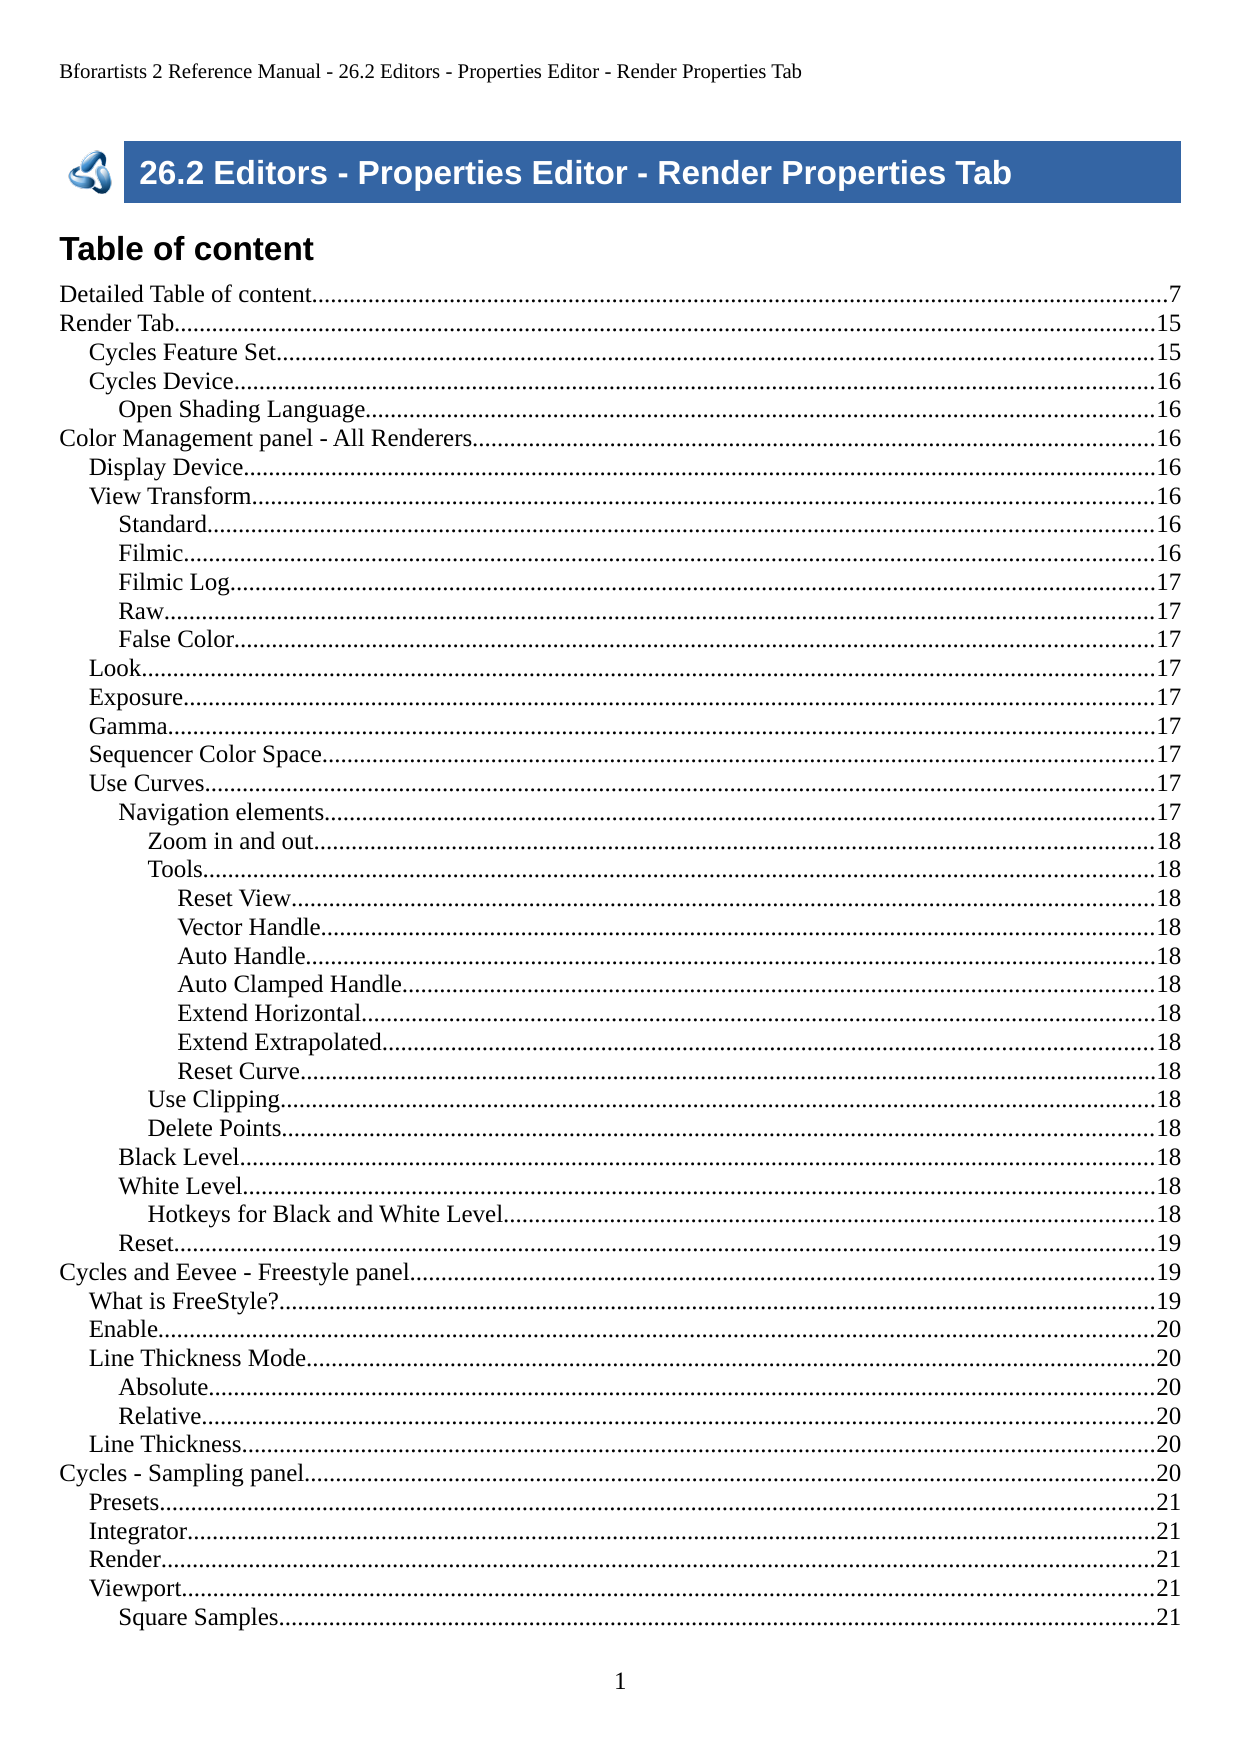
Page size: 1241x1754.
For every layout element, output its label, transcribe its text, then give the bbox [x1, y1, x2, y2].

text Auto Handle 18 [177, 941, 1181, 969]
text Presets 21 [88, 1487, 1181, 1516]
text Cycles and Eevee - Freestyle panel 19 [59, 1257, 1181, 1286]
text Raw 17 [118, 596, 1181, 624]
text Filmic Log 17 [118, 567, 1181, 596]
text Cycles Feature Set 15 [88, 337, 1181, 366]
text White Level 18 [118, 1171, 1181, 1199]
table_header 26.2 Editors - Properties Editor - Render Properties Tab [124, 141, 1181, 203]
text Square Samples 21 [118, 1602, 1181, 1631]
text Filmic 16 [118, 538, 1181, 567]
text Line Thickness Mode 20 [88, 1343, 1181, 1372]
text Display Device 16 [88, 452, 1181, 481]
text Use Curves 17 [88, 768, 1181, 797]
table_header [59, 141, 124, 203]
text Open Shading Language 16 [118, 394, 1181, 423]
text Line Thickness 20 [88, 1429, 1181, 1458]
text Detailed Table of content 7 [59, 279, 1181, 308]
text Delete Points 18 [147, 1113, 1181, 1142]
text Sequencer Color Space 17 [88, 739, 1181, 768]
text Render Tab 15 [59, 308, 1181, 337]
text Exposure 17 [88, 682, 1181, 711]
text Cycles - Sampling panel 20 [59, 1458, 1181, 1487]
text Zoom in and out 18 [147, 826, 1181, 854]
text Extend Horizontal 18 [177, 998, 1181, 1027]
text Use Clipping 18 [147, 1084, 1181, 1113]
text Viewport 21 [88, 1573, 1181, 1602]
text Enable 20 [88, 1314, 1181, 1343]
text Render 21 [88, 1544, 1181, 1573]
text False Color 17 [118, 624, 1181, 653]
text Black Level 18 [118, 1142, 1181, 1171]
text Standard 16 [118, 509, 1181, 538]
text Reset 19 [118, 1228, 1181, 1257]
text Color Management panel - All Renderers 16 [59, 423, 1181, 452]
text Look 17 [88, 653, 1181, 682]
text Tools 18 [147, 854, 1181, 883]
text View Transform 16 [88, 481, 1181, 509]
text Auto Clamped Handle 18 [177, 969, 1181, 998]
text Integrator 21 [88, 1516, 1181, 1544]
text Vector Handle 18 [177, 912, 1181, 941]
text Relative 20 [118, 1401, 1181, 1429]
subtitle Table of content [59, 228, 1181, 267]
text Extend Extrapolated 18 [177, 1027, 1181, 1056]
text Hotkeys for Black and White Level 18 [147, 1199, 1181, 1228]
text Reset Curve 18 [177, 1056, 1181, 1084]
text Gamma 17 [88, 711, 1181, 739]
picture [65, 147, 114, 197]
text Reset View 18 [177, 883, 1181, 912]
text Cycles Device 16 [88, 366, 1181, 394]
text What is FreeStyle? 19 [88, 1286, 1181, 1314]
text Navigation elements 17 [118, 797, 1181, 826]
text Absolute 20 [118, 1372, 1181, 1401]
